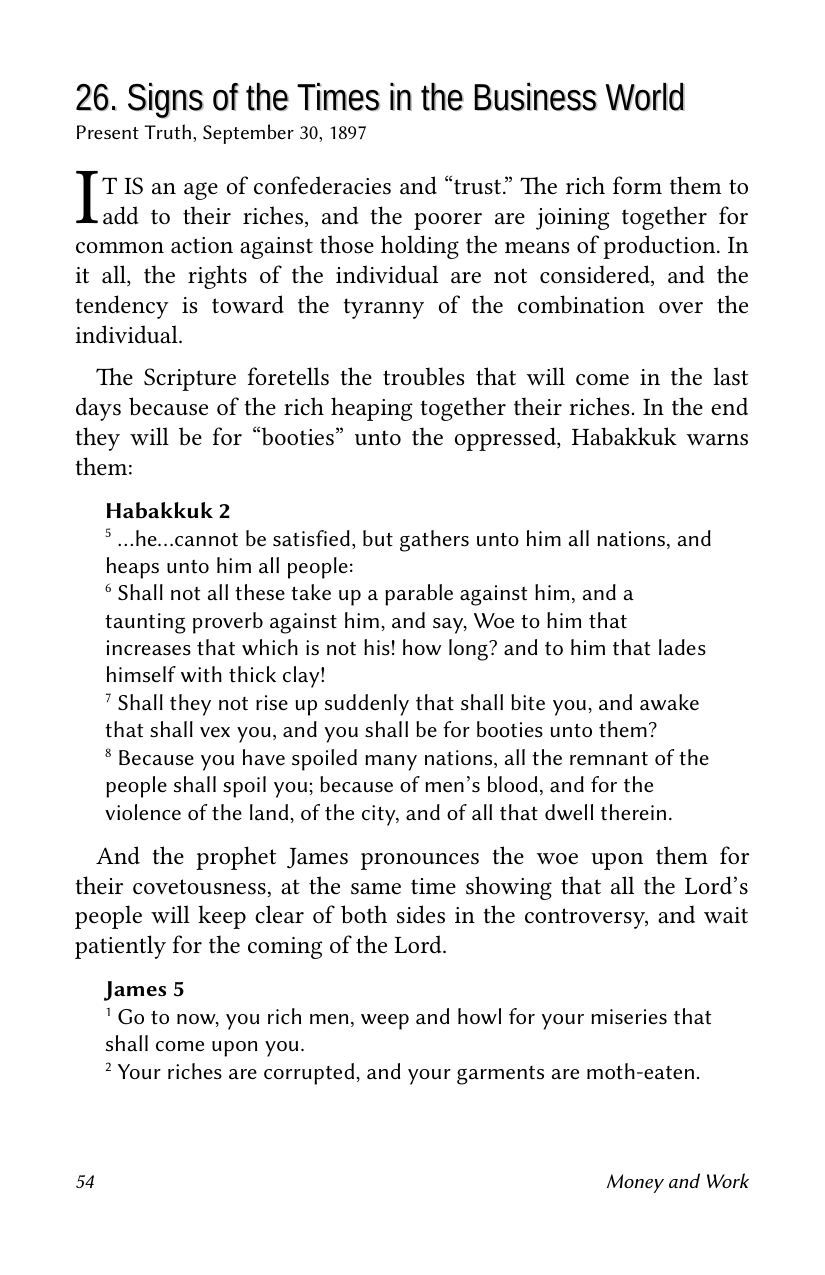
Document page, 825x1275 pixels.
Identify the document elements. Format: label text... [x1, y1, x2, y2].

text The Scripture foretells the troubles that will come in the last days because of the rich heaping together their riches. In the end they will be for “booties” unto the oppressed, Habakkuk warns them: [75, 363, 750, 481]
text 5 ...he...cannot be satisfied, but gathers unto him all nations, and heaps unto him all people: [105, 525, 720, 579]
text Habakkuk 2 [105, 498, 750, 524]
text And the prophet James pronounces the woe upon them for their covetousness, at the same time showing that all the Lord’s people will keep clear of both sides in the controversy, and wait patiently for the coming of the Lord. [75, 842, 750, 960]
text Present Truth, September 30, 1897 [75, 121, 750, 145]
text 6 Shall not all these take up a parable against him, and a taunting proverb against him, and say, Woe to him that increases that which is not his! how long? and to him that lades himself with thick clay! [105, 580, 720, 688]
text 8 Because you have spoiled many nations, all the remnant of the people shall spoil you; because of men’s blood, and for the violence of the land, of the city, and of all that dwell therein. [105, 744, 720, 826]
text 1 Go to now, you rich men, weep and howl for your miseries that shall come upon you. [105, 1004, 720, 1057]
text 2 Your riches are corrupted, and your garments are moth-eaten. [105, 1059, 720, 1085]
text IT IS an age of confederacies and “trust.” The rich form them to add to their riches, and the poorer are joining together for common action against those holding the means of production. In it all, the rights of the individual are not considered, and the tendency is toward the tyranny of the combination over the individual. [75, 172, 750, 350]
text 7 Shall they not rise up suddenly that shall bite you, and awake that shall vex you, and you shall be for booties unto them? [105, 690, 720, 743]
text James 5 [105, 976, 750, 1002]
title Signs of the Times in the Business World [75, 75, 750, 118]
